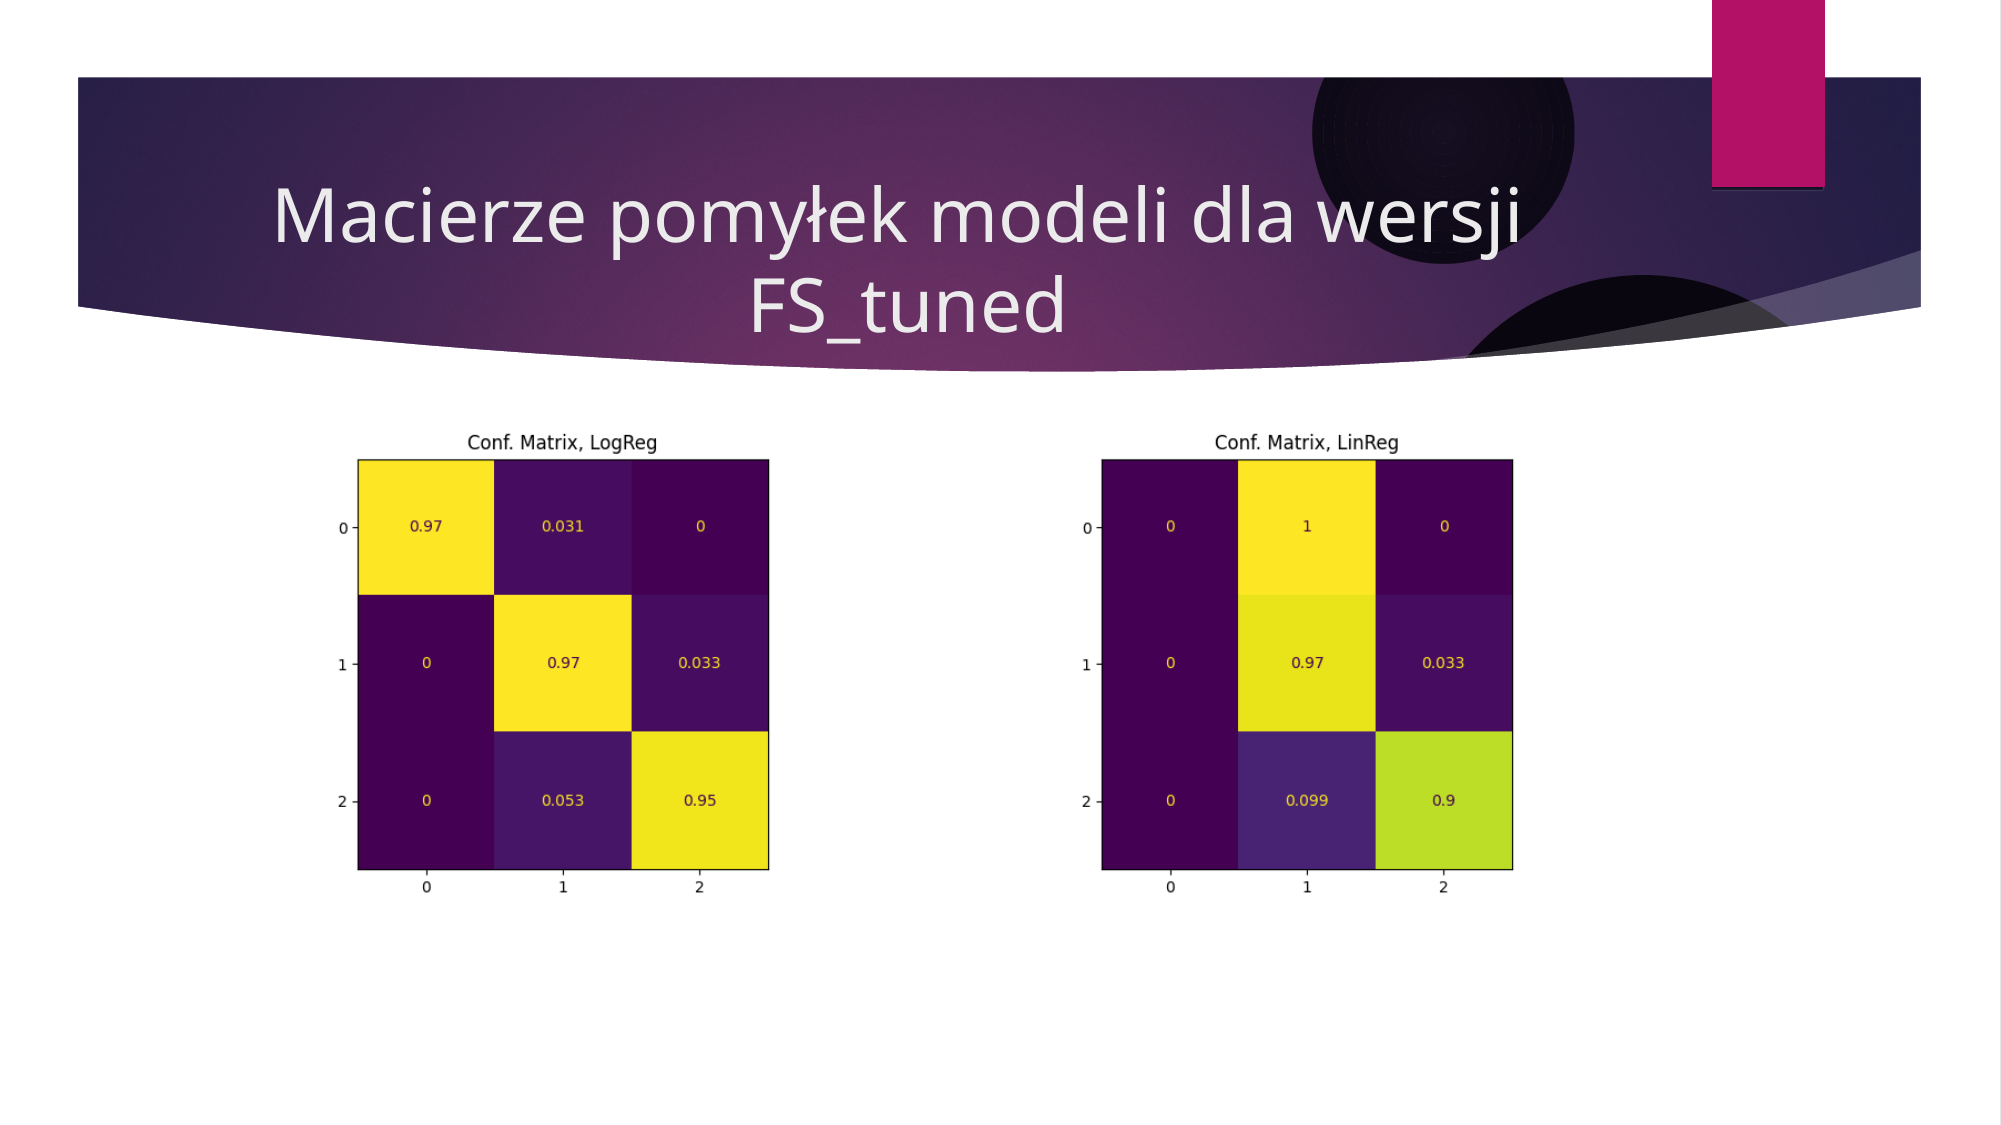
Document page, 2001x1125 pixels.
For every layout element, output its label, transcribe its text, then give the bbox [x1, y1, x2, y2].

picture [199, 395, 909, 928]
title Macierze pomyłek modeli dla wersji FS_tuned [189, 159, 1627, 276]
picture [943, 395, 1653, 928]
